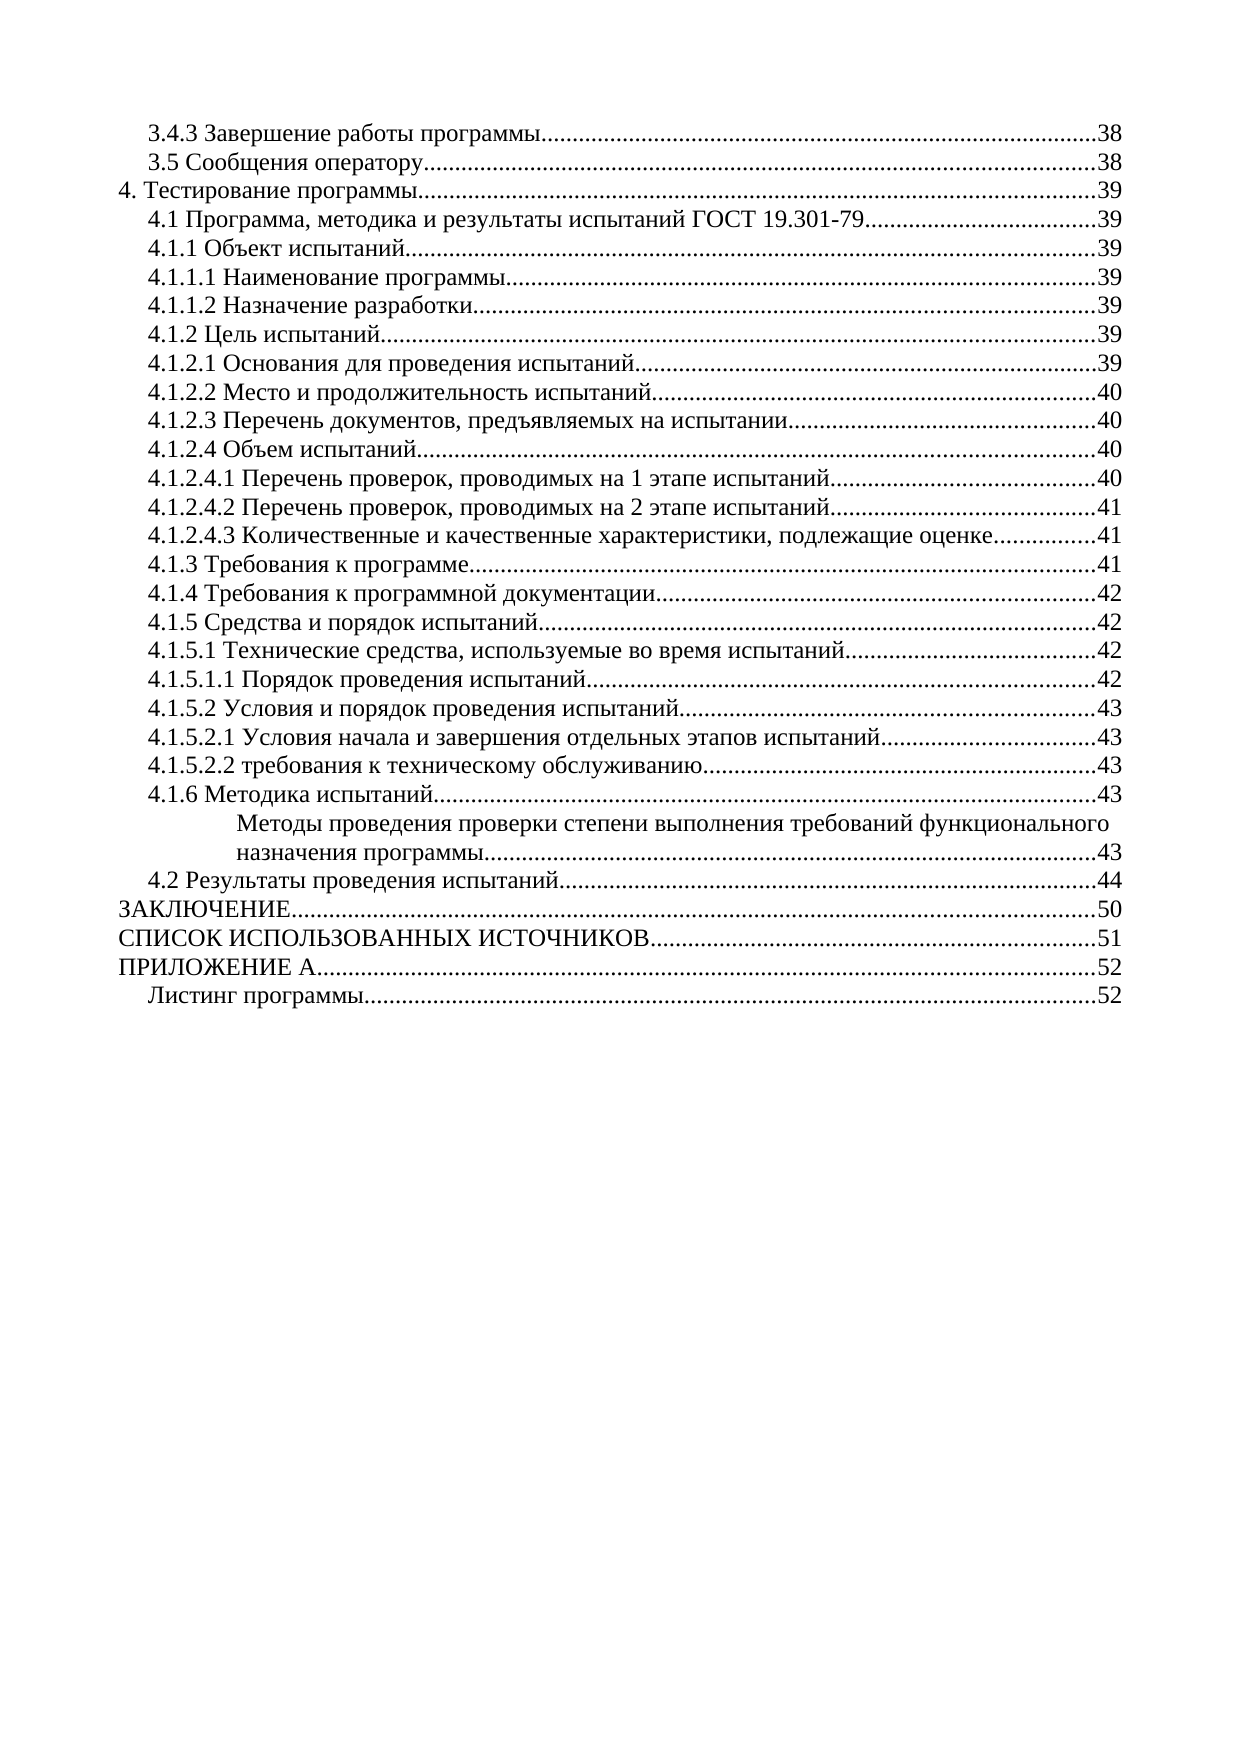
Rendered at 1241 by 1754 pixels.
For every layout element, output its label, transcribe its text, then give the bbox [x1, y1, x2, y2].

text 4.1.2.3 Перечень документов, предъявляемых на испытании 40 [148, 406, 1122, 434]
text 4.1.2.4 Объем испытаний 40 [148, 434, 1122, 463]
text 4. Тестирование программы 39 [118, 176, 1122, 204]
text 4.1.5.1.1 Порядок проведения испытаний 42 [148, 664, 1122, 693]
text Методы проведения проверки степени выполнения требований функционального назначения программы 43 [236, 808, 1122, 866]
text ПРИЛОЖЕНИЕ А 52 [118, 952, 1122, 981]
text 4.1.2.1 Основания для проведения испытаний 39 [148, 348, 1122, 377]
text 4.1.1.2 Назначение разработки 39 [148, 291, 1122, 319]
text 4.1.3 Требования к программе 41 [148, 549, 1122, 578]
text СПИСОК ИСПОЛЬЗОВАННЫХ ИСТОЧНИКОВ 51 [118, 923, 1122, 952]
text ЗАКЛЮЧЕНИЕ 50 [118, 894, 1122, 923]
text 4.1.2.4.1 Перечень проверок, проводимых на 1 этапе испытаний 40 [148, 463, 1122, 492]
text 4.1.2 Цель испытаний 39 [148, 319, 1122, 348]
text 4.1.6 Методика испытаний 43 [148, 779, 1122, 808]
text 4.1.5 Средства и порядок испытаний 42 [148, 607, 1122, 636]
text 3.4.3 Завершение работы программы 38 [148, 118, 1122, 147]
text 4.1.1.1 Наименование программы 39 [148, 262, 1122, 291]
text 4.1.5.2.1 Условия начала и завершения отдельных этапов испытаний 43 [148, 722, 1122, 751]
text 4.1.2.4.2 Перечень проверок, проводимых на 2 этапе испытаний 41 [148, 492, 1122, 521]
text 4.1.2.2 Место и продолжительность испытаний 40 [148, 377, 1122, 406]
text 4.2 Результаты проведения испытаний 44 [148, 866, 1122, 894]
text 4.1.4 Требования к программной документации 42 [148, 578, 1122, 607]
text 4.1.5.1 Технические средства, используемые во время испытаний 42 [148, 636, 1122, 664]
text 4.1.5.2 Условия и порядок проведения испытаний 43 [148, 693, 1122, 722]
text 3.5 Сообщения оператору 38 [148, 147, 1122, 176]
text 4.1.2.4.3 Количественные и качественные характеристики, подлежащие оценке 41 [148, 521, 1122, 549]
text 4.1.5.2.2 требования к техническому обслуживанию 43 [148, 751, 1122, 779]
text 4.1 Программа, методика и результаты испытаний ГОСТ 19.301-79 39 [148, 204, 1122, 233]
text 4.1.1 Объект испытаний 39 [148, 233, 1122, 262]
text Листинг программы 52 [148, 981, 1122, 1009]
